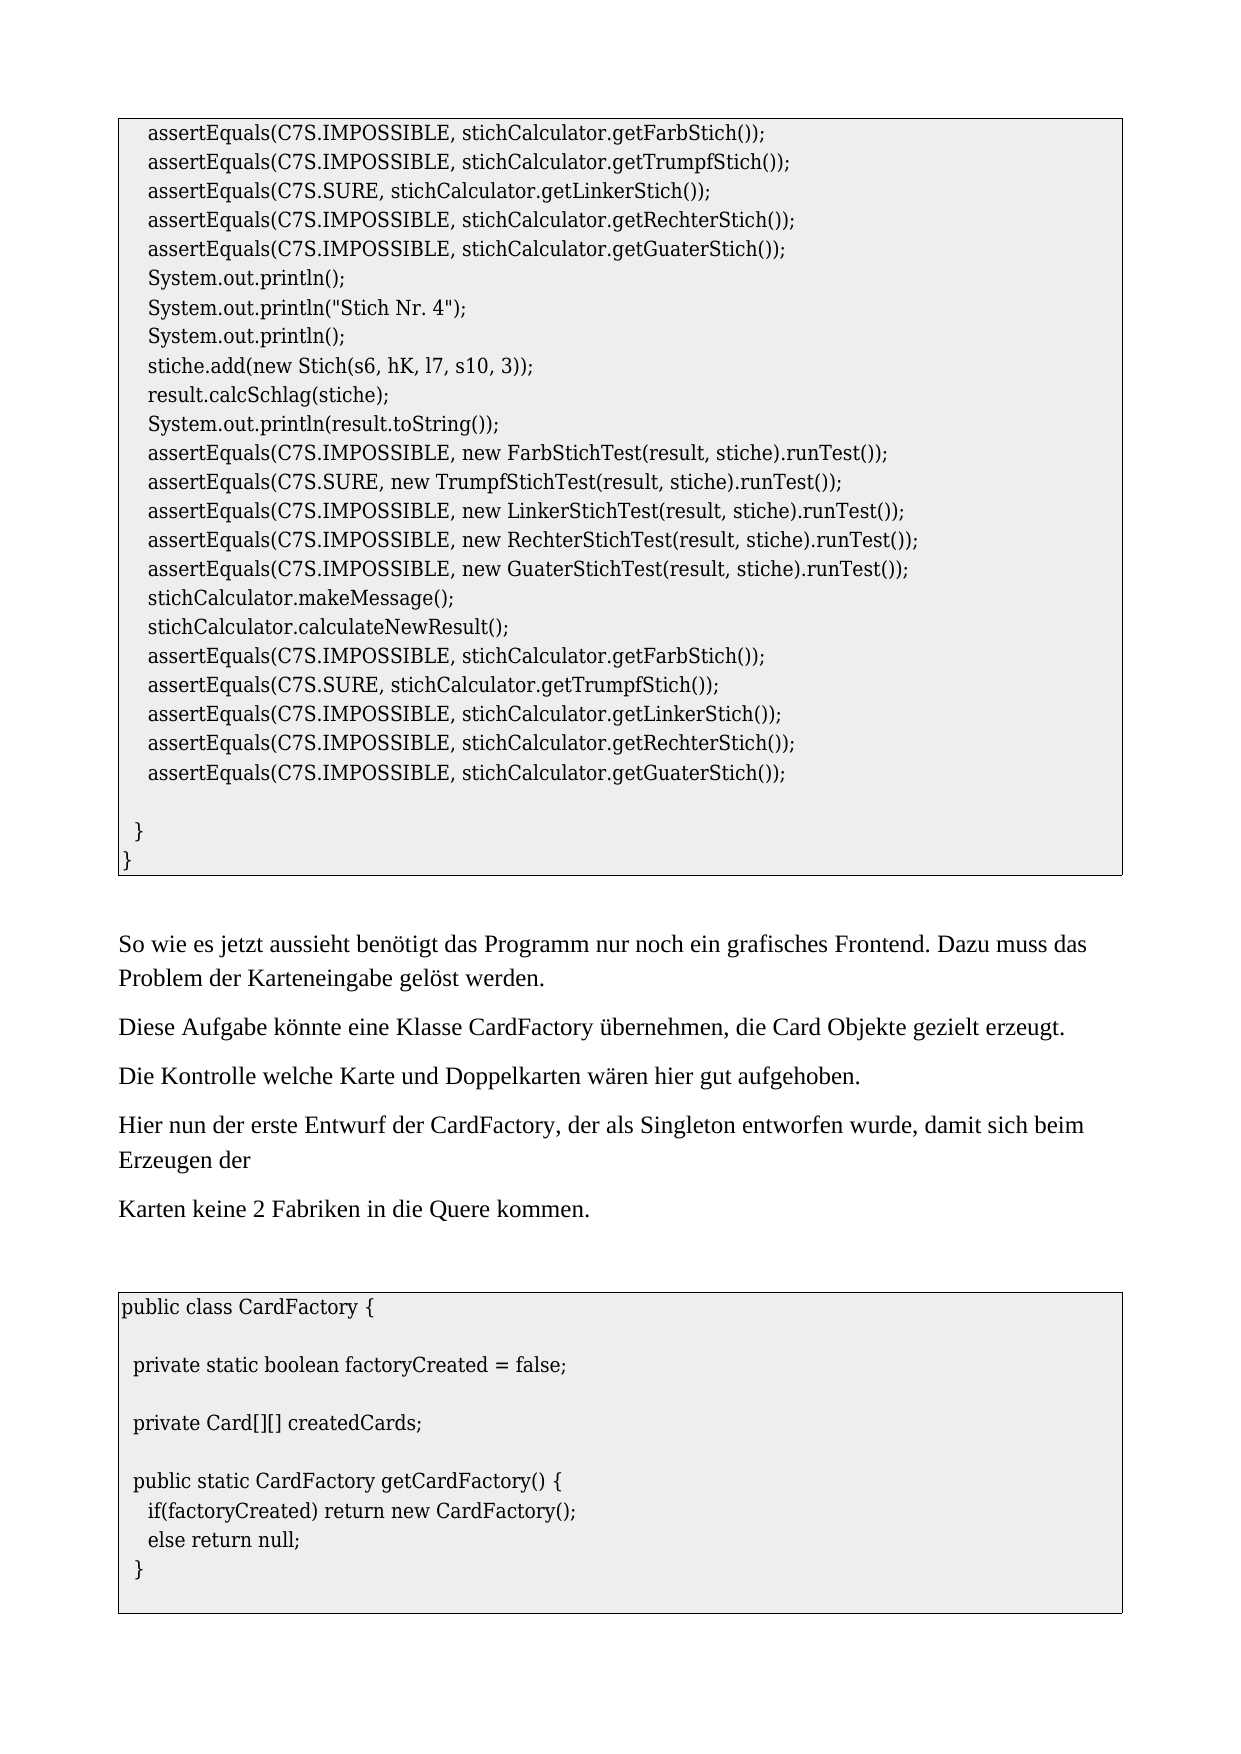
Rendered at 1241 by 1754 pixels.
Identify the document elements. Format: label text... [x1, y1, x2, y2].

text assertEquals(C7S.SURE, stichCalculator.getLinkerStich()); [119, 176, 1122, 203]
text System.out.println(); [119, 263, 1122, 291]
text private Card[][] createdCards; [119, 1408, 1122, 1436]
text assertEquals(C7S.IMPOSSIBLE, stichCalculator.getFarbStich()); [119, 641, 1122, 668]
text System.out.println(result.toString()); [119, 409, 1122, 436]
text assertEquals(C7S.IMPOSSIBLE, stichCalculator.getRechterStich()); [119, 728, 1122, 756]
text stichCalculator.calculateNewResult(); [119, 612, 1122, 639]
text if(factoryCreated) return new CardFactory(); [119, 1496, 1122, 1523]
text stiche.add(new Stich(s6, hK, l7, s10, 3)); [119, 351, 1122, 378]
text private static boolean factoryCreated = false; [119, 1350, 1122, 1378]
text System.out.println(); [119, 322, 1122, 349]
text } [119, 816, 1122, 843]
text Die Kontrolle welche Karte und Doppelkarten wären hier gut aufgehoben. [118, 1061, 1122, 1090]
text assertEquals(C7S.IMPOSSIBLE, new FarbStichTest(result, stiche).runTest()); [119, 438, 1122, 465]
text public class CardFactory { [119, 1293, 1122, 1319]
text assertEquals(C7S.IMPOSSIBLE, new LinkerStichTest(result, stiche).runTest()); [119, 496, 1122, 523]
text } [119, 845, 1122, 875]
text public static CardFactory getCardFactory() { [119, 1467, 1122, 1494]
text assertEquals(C7S.IMPOSSIBLE, stichCalculator.getGuaterStich()); [119, 234, 1122, 262]
text } [119, 1554, 1122, 1581]
text assertEquals(C7S.SURE, new TrumpfStichTest(result, stiche).runTest()); [119, 467, 1122, 494]
text assertEquals(C7S.IMPOSSIBLE, stichCalculator.getTrumpfStich()); [119, 147, 1122, 174]
text assertEquals(C7S.IMPOSSIBLE, new GuaterStichTest(result, stiche).runTest()); [119, 554, 1122, 581]
text Karten keine 2 Fabriken in die Quere kommen. [118, 1194, 1122, 1223]
text else return null; [119, 1525, 1122, 1552]
text assertEquals(C7S.IMPOSSIBLE, stichCalculator.getGuaterStich()); [119, 757, 1122, 785]
text assertEquals(C7S.IMPOSSIBLE, stichCalculator.getFarbStich()); [119, 119, 1122, 145]
text assertEquals(C7S.SURE, stichCalculator.getTrumpfStich()); [119, 670, 1122, 698]
text stichCalculator.makeMessage(); [119, 583, 1122, 610]
text assertEquals(C7S.IMPOSSIBLE, stichCalculator.getLinkerStich()); [119, 699, 1122, 727]
text assertEquals(C7S.IMPOSSIBLE, new RechterStichTest(result, stiche).runTest()); [119, 525, 1122, 552]
text So wie es jetzt aussieht benötigt das Programm nur noch ein grafisches Frontend. Dazu muss das Problem der Karteneingabe gelöst werden. [118, 929, 1122, 992]
text result.calcSchlag(stiche); [119, 380, 1122, 407]
text System.out.println("Stich Nr. 4"); [119, 292, 1122, 320]
text Hier nun der erste Entwurf der CardFactory, der als Singleton entworfen wurde, damit sich beim Erzeugen der [118, 1111, 1122, 1174]
text assertEquals(C7S.IMPOSSIBLE, stichCalculator.getRechterStich()); [119, 205, 1122, 233]
text Diese Aufgabe könnte eine Klasse CardFactory übernehmen, die Card Objekte gezielt erzeugt. [118, 1012, 1122, 1041]
